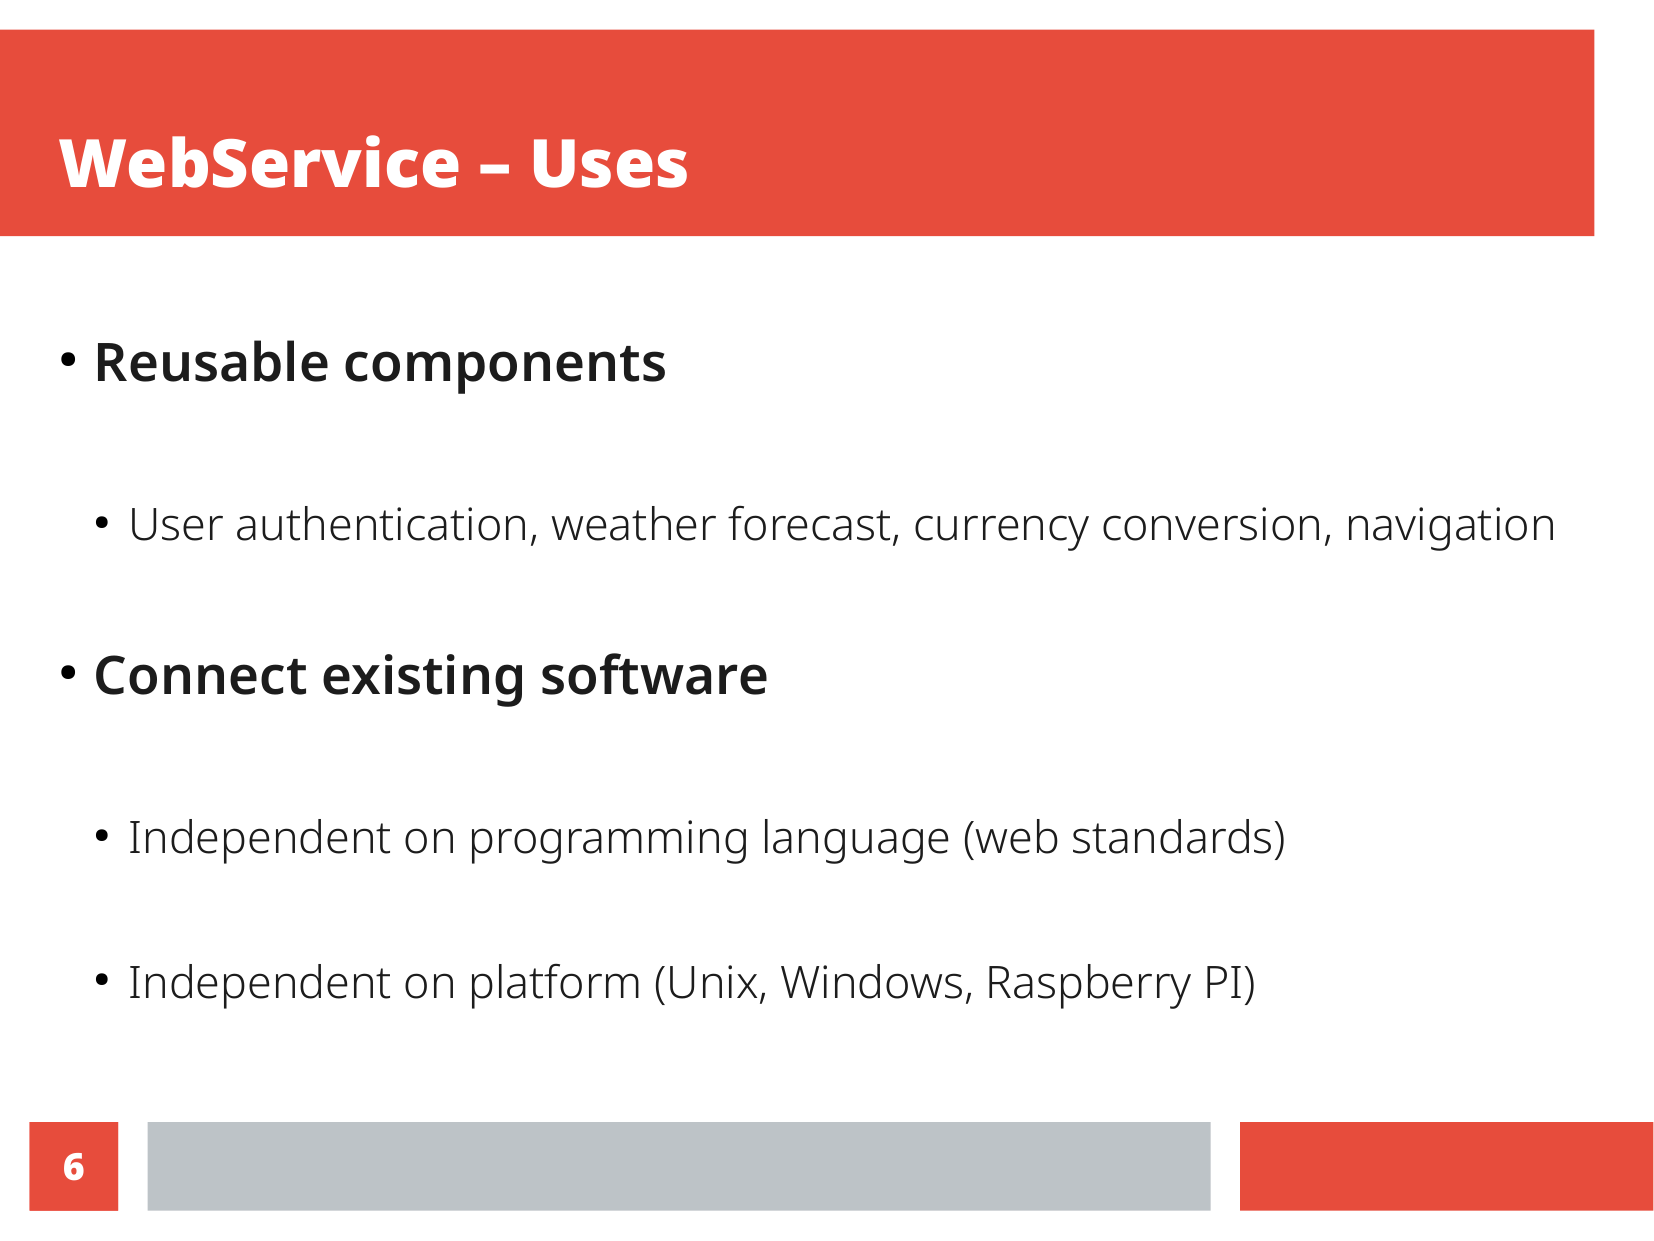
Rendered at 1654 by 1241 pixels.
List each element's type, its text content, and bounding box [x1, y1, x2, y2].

list Reusable components User authentication, weather forecast, currency conversion, navigation Connect existing software Independent on programming language (web standards) Independent on platform (Unix, Windows, Raspberry PI) [59, 324, 1565, 1093]
title WebService – Uses [59, 59, 1595, 207]
